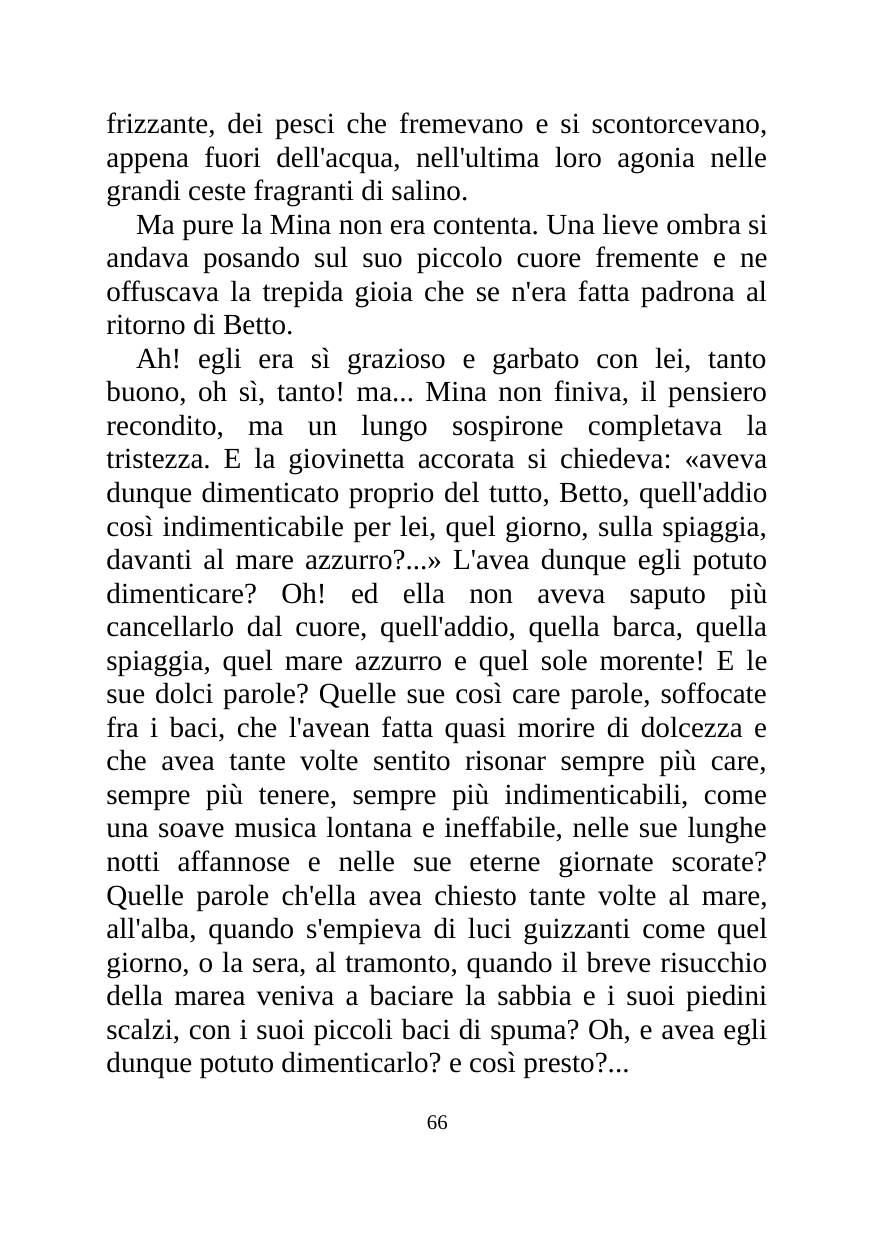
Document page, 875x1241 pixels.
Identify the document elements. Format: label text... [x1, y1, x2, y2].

text Ma pure la Mina non era contenta. Una lieve ombra si andava posando sul suo piccolo cuore fremente e ne offuscava la trepida gioia che se n'era fatta padrona al ritorno di Betto. [106, 207, 768, 341]
text Ah! egli era sì grazioso e garbato con lei, tanto buono, oh sì, tanto! ma... Mina non finiva, il pensiero recondito, ma un lungo sospirone completava la tristezza. E la giovinetta accorata si chiedeva: «aveva dunque dimenticato proprio del tutto, Betto, quell'addio così indimenticabile per lei, quel giorno, sulla spiaggia, davanti al mare azzurro?...» L'avea dunque egli potuto dimenticare? Oh! ed ella non aveva saputo più cancellarlo dal cuore, quell'addio, quella barca, quella spiaggia, quel mare azzurro e quel sole morente! E le sue dolci parole? Quelle sue così care parole, soffocate fra i baci, che l'avean fatta quasi morire di dolcezza e che avea tante volte sentito risonar sempre più care, sempre più tenere, sempre più indimenticabili, come una soave musica lontana e ineffabile, nelle sue lunghe notti affannose e nelle sue eterne giornate scorate? Quelle parole ch'ella avea chiesto tante volte al mare, all'alba, quando s'empieva di luci guizzanti come quel giorno, o la sera, al tramonto, quando il breve risucchio della marea veniva a baciare la sabbia e i suoi piedini scalzi, con i suoi piccoli baci di spuma? Oh, e avea egli dunque potuto dimenticarlo? e così presto?... [106, 341, 768, 1079]
text frizzante, dei pesci che fremevano e si scontorcevano, appena fuori dell'acqua, nell'ultima loro agonia nelle grandi ceste fragranti di salino. [106, 106, 768, 207]
